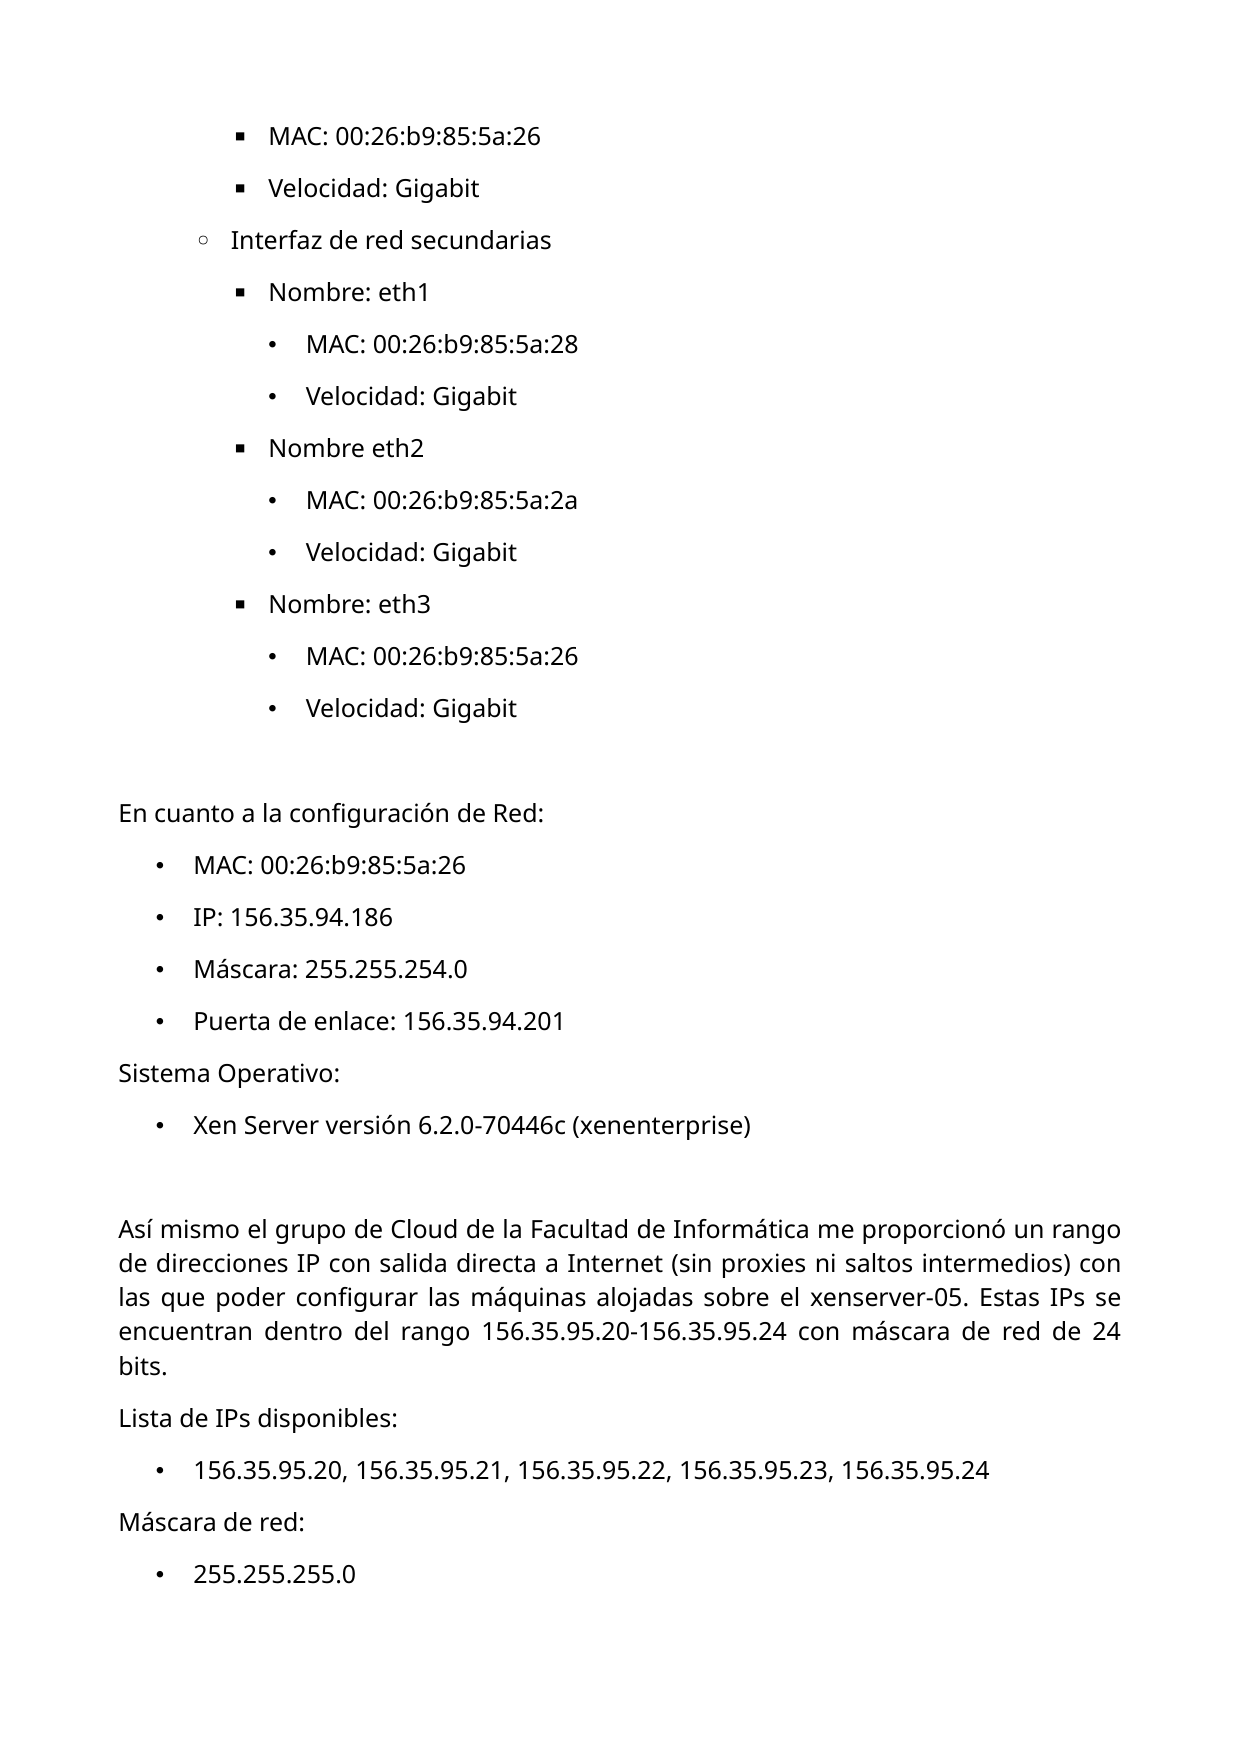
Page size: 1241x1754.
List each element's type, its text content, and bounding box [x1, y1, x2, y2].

text En cuanto a la configuración de Red: [118, 795, 1122, 829]
list Nombre: eth3 [231, 587, 1122, 621]
list 255.255.255.0 [156, 1556, 1122, 1591]
list Puerta de enlace: 156.35.94.201 [156, 1003, 1122, 1038]
list IP: 156.35.94.186 [156, 899, 1122, 933]
list MAC: 00:26:b9:85:5a:26 [156, 847, 1122, 881]
list MAC: 00:26:b9:85:5a:2a [268, 483, 1122, 517]
text Lista de IPs disponibles: [118, 1400, 1122, 1434]
list Nombre: eth1 [231, 274, 1122, 308]
list Velocidad: Gigabit [268, 535, 1122, 569]
list Velocidad: Gigabit [268, 691, 1122, 725]
list 156.35.95.20, 156.35.95.21, 156.35.95.22, 156.35.95.23, 156.35.95.24 [156, 1452, 1122, 1486]
list MAC: 00:26:b9:85:5a:28 [268, 326, 1122, 361]
list Velocidad: Gigabit [268, 378, 1122, 413]
list Máscara: 255.255.254.0 [156, 951, 1122, 986]
list Velocidad: Gigabit [231, 170, 1122, 204]
text Así mismo el grupo de Cloud de la Facultad de Informática me proporcionó un rango de direcciones IP con salida directa a Internet (sin proxies ni saltos intermedios) con las que poder configurar las máquinas alojadas sobre el xenserver-05. Estas IPs se encuentran dentro del rango 156.35.95.20-156.35.95.24 con máscara de red de 24 bits. [118, 1212, 1122, 1382]
list MAC: 00:26:b9:85:5a:26 [231, 118, 1122, 152]
list Interfaz de red secundarias [193, 222, 1122, 256]
list Xen Server versión 6.2.0-70446c (xenenterprise) [156, 1108, 1122, 1142]
text Sistema Operativo: [118, 1056, 1122, 1090]
list MAC: 00:26:b9:85:5a:26 [268, 639, 1122, 673]
text Máscara de red: [118, 1504, 1122, 1538]
list Nombre eth2 [231, 431, 1122, 465]
